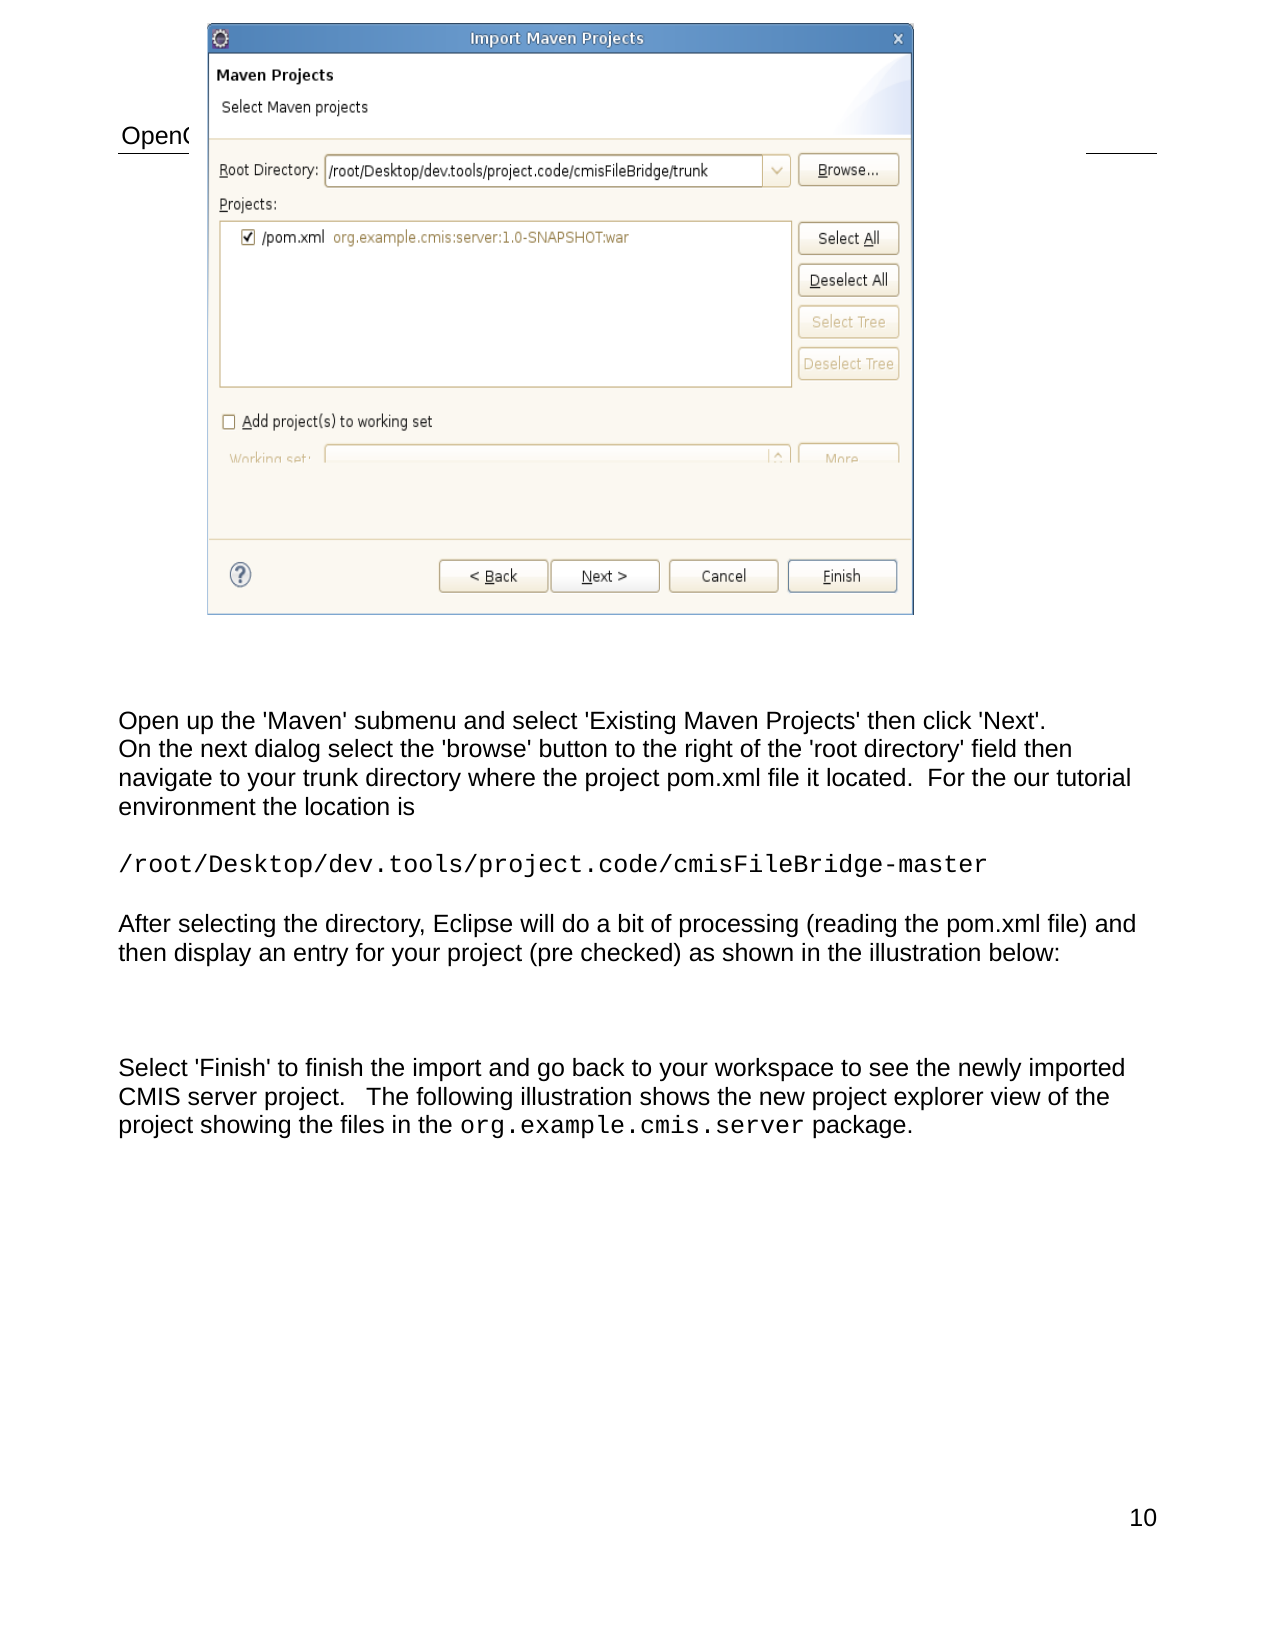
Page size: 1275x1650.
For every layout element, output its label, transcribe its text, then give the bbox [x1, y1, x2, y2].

text /root/Desktop/dev.tools/project.code/cmisFileBridge-master [118, 849, 1157, 880]
text Select 'Finish' to finish the import and go back to your workspace to see the newly imported CMIS server project. The following illustration shows the new project explorer view of the project showing the files in the org.example.cmis.server package. [118, 1053, 1157, 1141]
text On the next dialog select the 'browse' button to the right of the 'root directory' field then navigate to your trunk directory where the project pom.xml file it located. For the our tutorial environment the location is [118, 734, 1157, 821]
picture [207, 23, 914, 615]
text Open up the 'Maven' submenu and select 'Existing Maven Projects' then click 'Next'. [118, 706, 1157, 734]
text After selecting the directory, Eclipse will do a bit of processing (reading the pom.xml file) and then display an entry for your project (pre checked) as shown in the illustration below: [118, 909, 1157, 967]
